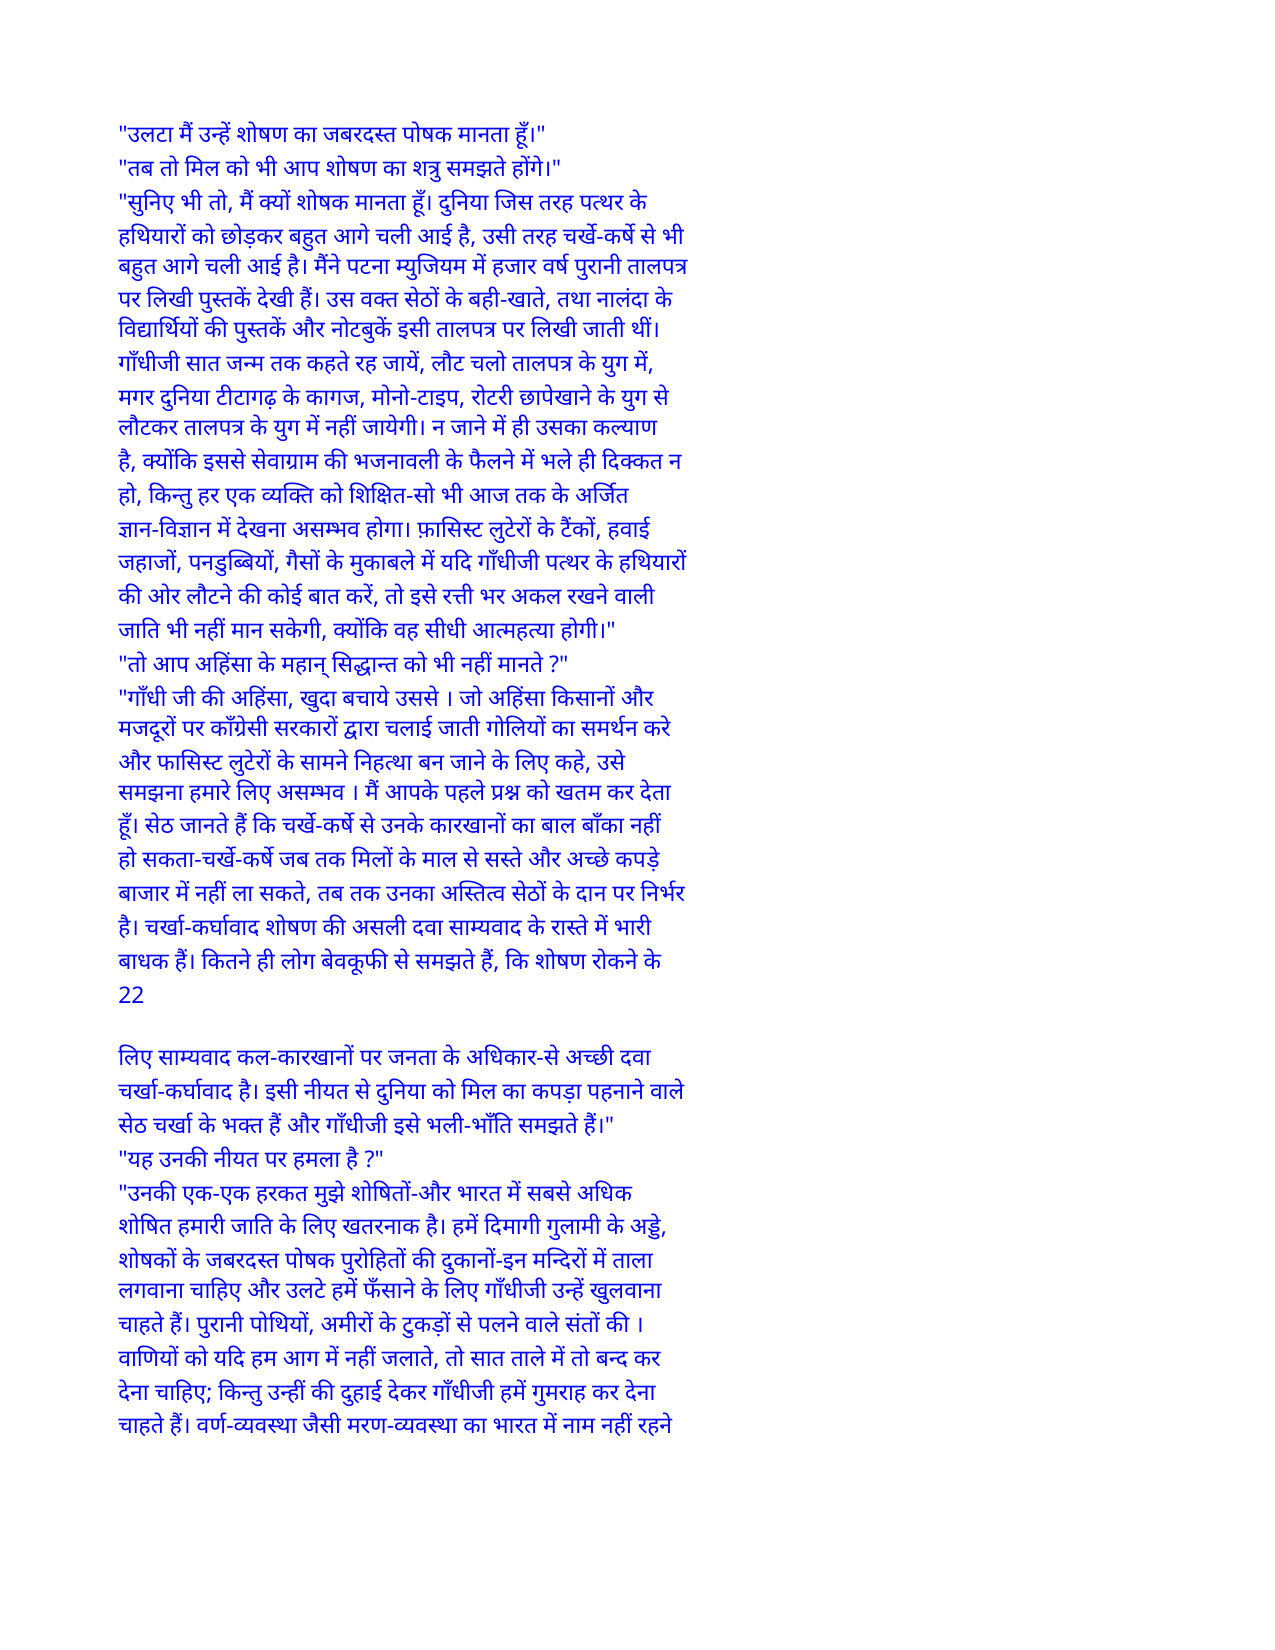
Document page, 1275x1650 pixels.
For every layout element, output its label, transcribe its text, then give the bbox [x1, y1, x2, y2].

text समझना हमारे लिए असम्भव । मैं आपके पहले प्रश्न को खतम कर देता [118, 779, 1157, 809]
text विद्यार्थियों की पुस्तकें और नोटबुकें इसी तालपत्र पर लिखी जाती थीं। [118, 317, 1157, 347]
text "यह उनकी नीयत पर हमला है ?" [118, 1143, 1157, 1176]
text "सुनिए भी तो, मैं क्यों शोषक मानता हूँ। दुनिया जिस तरह पत्थर के [118, 186, 1157, 220]
text मगर दुनिया टीटागढ़ के कागज, मोनो-टाइप, रोटरी छापेखाने के युग से [118, 381, 1157, 415]
text हथियारों को छोड़कर बहुत आगे चली आई है, उसी तरह चर्खे-कर्षे से भी [118, 220, 1157, 253]
text "गाँधी जी की अहिंसा, खुदा बचाये उससे । जो अहिंसा किसानों और [118, 682, 1157, 716]
text चाहते हैं। वर्ण-व्यवस्था जैसी मरण-व्यवस्था का भारत में नाम नहीं रहने [118, 1409, 1157, 1443]
text शोषकों के जबरदस्त पोषक पुरोहितों की दुकानों-इन मन्दिरों में ताला [118, 1244, 1157, 1278]
text लौटकर तालपत्र के युग में नहीं जायेगी। न जाने में ही उसका कल्याण [118, 415, 1157, 445]
text जाति भी नहीं मान सकेगी, क्योंकि वह सीधी आत्महत्या होगी।" [118, 614, 1157, 648]
text "तो आप अहिंसा के महान् सिद्धान्त को भी नहीं मानते ?" [118, 648, 1157, 682]
text मजदूरों पर काँग्रेसी सरकारों द्वारा चलाई जाती गोलियों का समर्थन करे [118, 716, 1157, 746]
text "उलटा मैं उन्हें शोषण का जबरदस्त पोषक मानता हूँ।" [118, 118, 1157, 152]
text की ओर लौटने की कोई बात करें, तो इसे रत्ती भर अकल रखने वाली [118, 580, 1157, 614]
text लिए साम्यवाद कल-कारखानों पर जनता के अधिकार-से अच्छी दवा [118, 1041, 1157, 1075]
text बाजार में नहीं ला सकते, तब तक उनका अस्तित्व सेठों के दान पर निर्भर [118, 877, 1157, 911]
text जहाजों, पनडुब्बियों, गैसों के मुकाबले में यदि गाँधीजी पत्थर के हथियारों [118, 546, 1157, 580]
text बहुत आगे चली आई है। मैंने पटना म्युजियम में हजार वर्ष पुरानी तालपत्र [118, 253, 1157, 283]
text सेठ चर्खा के भक्त हैं और गाँधीजी इसे भली-भाँति समझते हैं।" [118, 1109, 1157, 1143]
text चाहते हैं। पुरानी पोथियों, अमीरों के टुकड़ों से पलने वाले संतों की । [118, 1308, 1157, 1342]
text बाधक हैं। कितने ही लोग बेवकूफी से समझते हैं, कि शोषण रोकने के [118, 945, 1157, 978]
text और फासिस्ट लुटेरों के सामने निहत्था बन जाने के लिए कहे, उसे [118, 746, 1157, 779]
text है, क्योंकि इससे सेवाग्राम की भजनावली के फैलने में भले ही दिक्कत न [118, 445, 1157, 479]
text "उनकी एक-एक हरकत मुझे शोषितों-और भारत में सबसे अधिक [118, 1176, 1157, 1210]
text हूँ। सेठ जानते हैं कि चर्खे-कर्षे से उनके कारखानों का बाल बाँका नहीं [118, 809, 1157, 843]
text लगवाना चाहिए और उलटे हमें फँसाने के लिए गाँधीजी उन्हें खुलवाना [118, 1278, 1157, 1308]
text वाणियों को यदि हम आग में नहीं जलाते, तो सात ताले में तो बन्द कर [118, 1342, 1157, 1376]
text गाँधीजी सात जन्म तक कहते रह जायें, लौट चलो तालपत्र के युग में, [118, 347, 1157, 381]
text 22 [118, 978, 1157, 1010]
text चर्खा-कर्घावाद है। इसी नीयत से दुनिया को मिल का कपड़ा पहनाने वाले [118, 1075, 1157, 1109]
text ज्ञान-विज्ञान में देखना असम्भव होगा। फ़ासिस्ट लुटेरों के टैंकों, हवाई [118, 512, 1157, 546]
text देना चाहिए; किन्तु उन्हीं की दुहाई देकर गाँधीजी हमें गुमराह कर देना [118, 1376, 1157, 1409]
text है। चर्खा-कर्घावाद शोषण की असली दवा साम्यवाद के रास्ते में भारी [118, 911, 1157, 945]
text "तब तो मिल को भी आप शोषण का शत्रु समझते होंगे।" [118, 152, 1157, 186]
text हो सकता-चर्खे-कर्षे जब तक मिलों के माल से सस्ते और अच्छे कपड़े [118, 843, 1157, 877]
text पर लिखी पुस्तकें देखी हैं। उस वक्त सेठों के बही-खाते, तथा नालंदा के [118, 283, 1157, 317]
text शोषित हमारी जाति के लिए खतरनाक है। हमें दिमागी गुलामी के अड्डे, [118, 1210, 1157, 1244]
text हो, किन्तु हर एक व्यक्ति को शिक्षित-सो भी आज तक के अर्जित [118, 479, 1157, 512]
